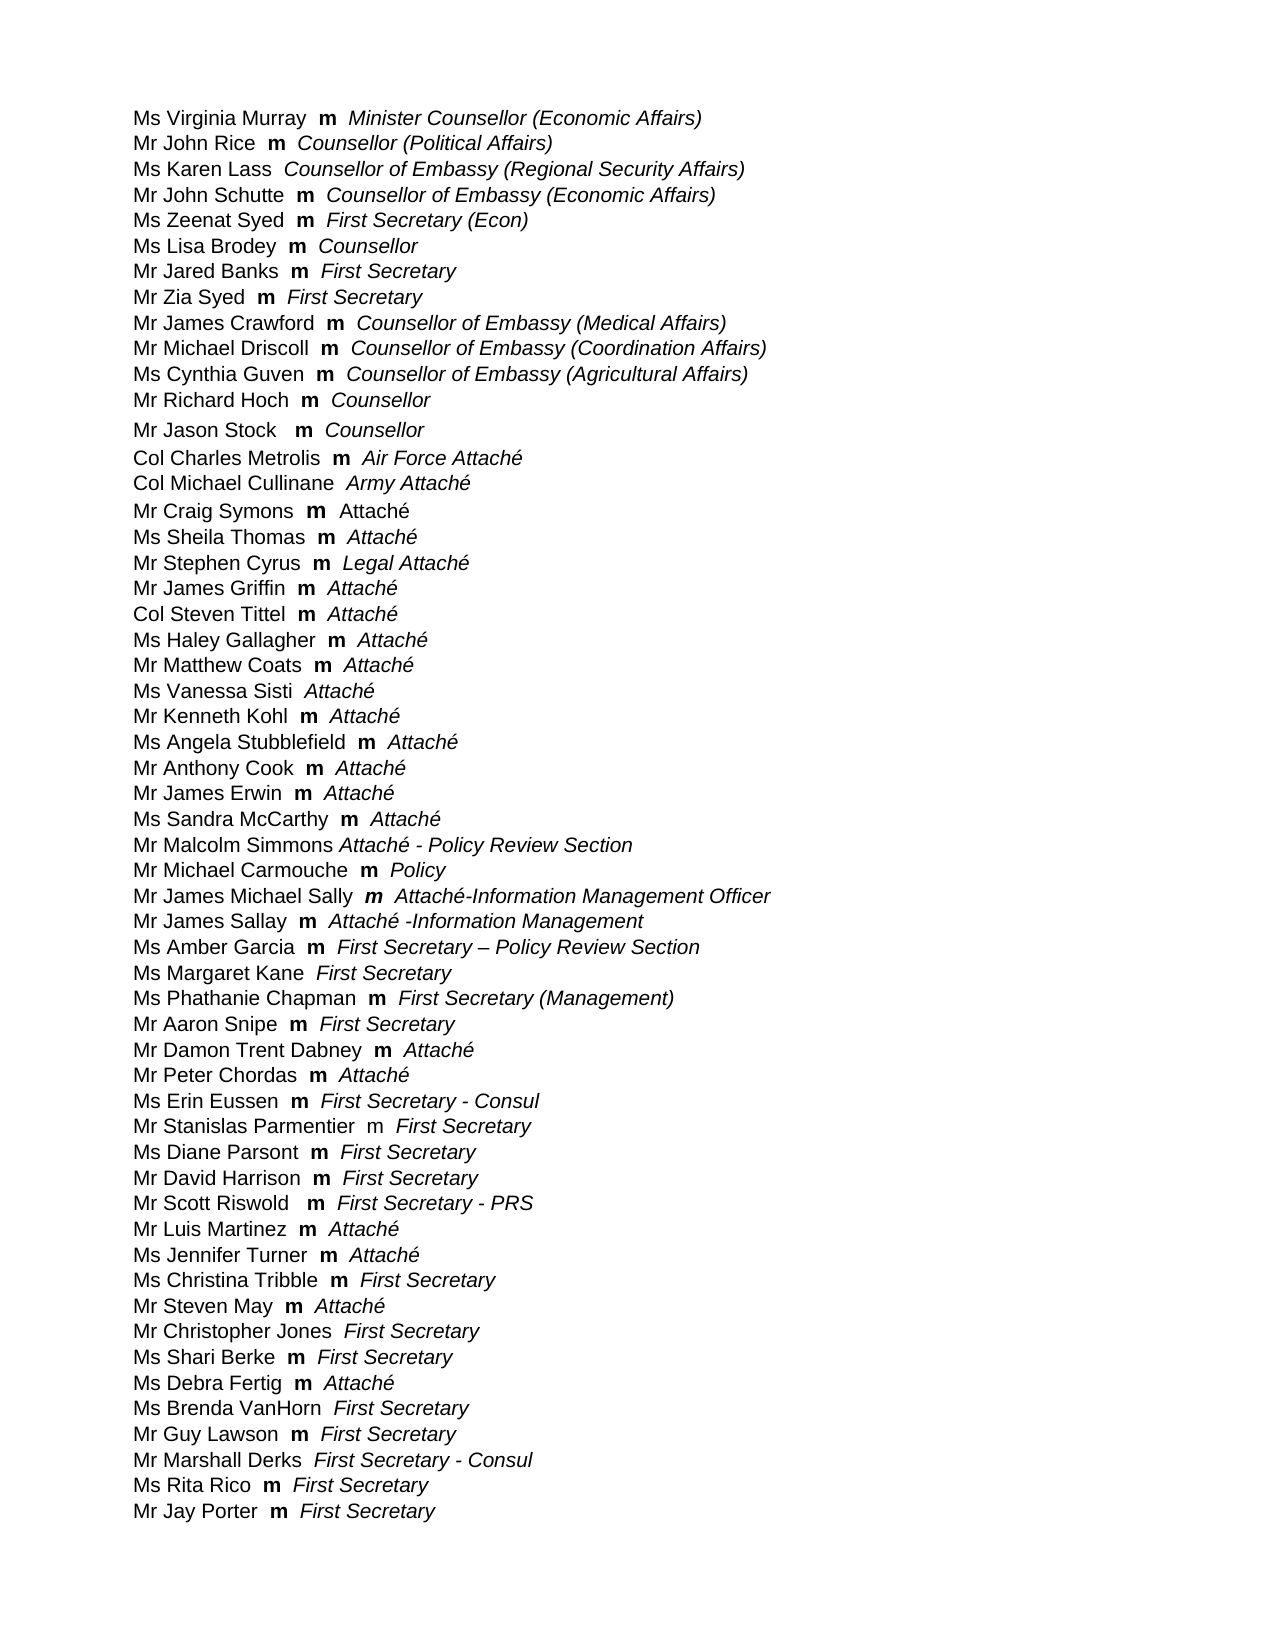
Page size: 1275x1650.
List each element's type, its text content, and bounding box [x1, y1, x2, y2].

text Mr Luis Martinez m Attaché [133, 1217, 1181, 1241]
text Ms Lisa Brodey m Counsellor [133, 234, 1181, 258]
text Ms Vanessa Sisti Attaché [133, 679, 1181, 703]
text Ms Brenda VanHorn First Secretary [133, 1396, 1181, 1420]
text Ms Christina Tribble m First Secretary [133, 1268, 1181, 1292]
text Mr Christopher Jones First Secretary [133, 1319, 1181, 1343]
text Mr Malcolm Simmons Attaché - Policy Review Section [133, 832, 1181, 856]
text Ms Phathanie Chapman m First Secretary (Management) [133, 986, 1181, 1010]
text Mr Matthew Coats m Attaché [133, 653, 1181, 677]
text Mr James Crawford m Counsellor of Embassy (Medical Affairs) [133, 311, 1181, 334]
text Mr James Griffin m Attaché [133, 576, 1181, 600]
text Col Charles Metrolis m Air Force Attaché [133, 446, 1181, 469]
text Mr Jared Banks m First Secretary [133, 259, 1181, 283]
text Ms Jennifer Turner m Attaché [133, 1242, 1181, 1266]
text Ms Haley Gallagher m Attaché [133, 627, 1181, 651]
text Col Steven Tittel m Attaché [133, 602, 1181, 626]
text Mr Jason Stock m Counsellor [133, 413, 1181, 443]
text Ms Angela Stubblefield m Attaché [133, 730, 1181, 754]
text Mr James Erwin m Attaché [133, 781, 1181, 805]
text Ms Sandra McCarthy m Attaché [133, 807, 1181, 831]
text Mr John Schutte m Counsellor of Embassy (Economic Affairs) [133, 182, 1181, 206]
text Ms Amber Garcia m First Secretary – Policy Review Section [133, 935, 1181, 959]
text Mr James Sallay m Attaché -Information Management [133, 909, 1181, 933]
text Mr Damon Trent Dabney m Attaché [133, 1037, 1181, 1061]
text Ms Erin Eussen m First Secretary - Consul [133, 1089, 1181, 1113]
text Mr Craig Symons m Attaché [133, 497, 1181, 523]
text Ms Cynthia Guven m Counsellor of Embassy (Agricultural Affairs) [133, 362, 1181, 386]
text Mr Stanislas Parmentier m First Secretary [133, 1114, 1181, 1138]
text Mr John Rice m Counsellor (Political Affairs) [133, 131, 1181, 155]
text Ms Sheila Thomas m Attaché [133, 525, 1181, 549]
text Ms Shari Berke m First Secretary [133, 1345, 1181, 1369]
text Mr Guy Lawson m First Secretary [133, 1422, 1181, 1446]
text Mr Michael Carmouche m Policy [133, 858, 1181, 882]
text Mr Marshall Derks First Secretary - Consul [133, 1447, 1181, 1471]
text Col Michael Cullinane Army Attaché [133, 471, 1181, 495]
text Ms Rita Rico m First Secretary [133, 1473, 1181, 1497]
text Mr Michael Driscoll m Counsellor of Embassy (Coordination Affairs) [133, 336, 1181, 360]
text Mr James Michael Sally m Attaché-Information Management Officer [133, 884, 1181, 908]
text Mr Richard Hoch m Counsellor [133, 387, 1181, 411]
text Ms Virginia Murray m Minister Counsellor (Economic Affairs) [133, 106, 1181, 129]
text Mr Scott Riswold m First Secretary - PRS [133, 1191, 1181, 1215]
text Mr Steven May m Attaché [133, 1294, 1181, 1318]
text Mr Jay Porter m First Secretary [133, 1499, 1181, 1523]
text Ms Debra Fertig m Attaché [133, 1371, 1181, 1394]
text Mr Peter Chordas m Attaché [133, 1063, 1181, 1087]
text Mr Stephen Cyrus m Legal Attaché [133, 551, 1181, 574]
text Mr Kenneth Kohl m Attaché [133, 704, 1181, 728]
text Mr Aaron Snipe m First Secretary [133, 1012, 1181, 1036]
text Ms Karen Lass Counsellor of Embassy (Regional Security Affairs) [133, 157, 1181, 181]
text Ms Diane Parsont m First Secretary [133, 1140, 1181, 1164]
text Ms Margaret Kane First Secretary [133, 961, 1181, 984]
text Mr Anthony Cook m Attaché [133, 756, 1181, 779]
text Mr David Harrison m First Secretary [133, 1166, 1181, 1189]
text Ms Zeenat Syed m First Secretary (Econ) [133, 208, 1181, 232]
text Mr Zia Syed m First Secretary [133, 285, 1181, 309]
